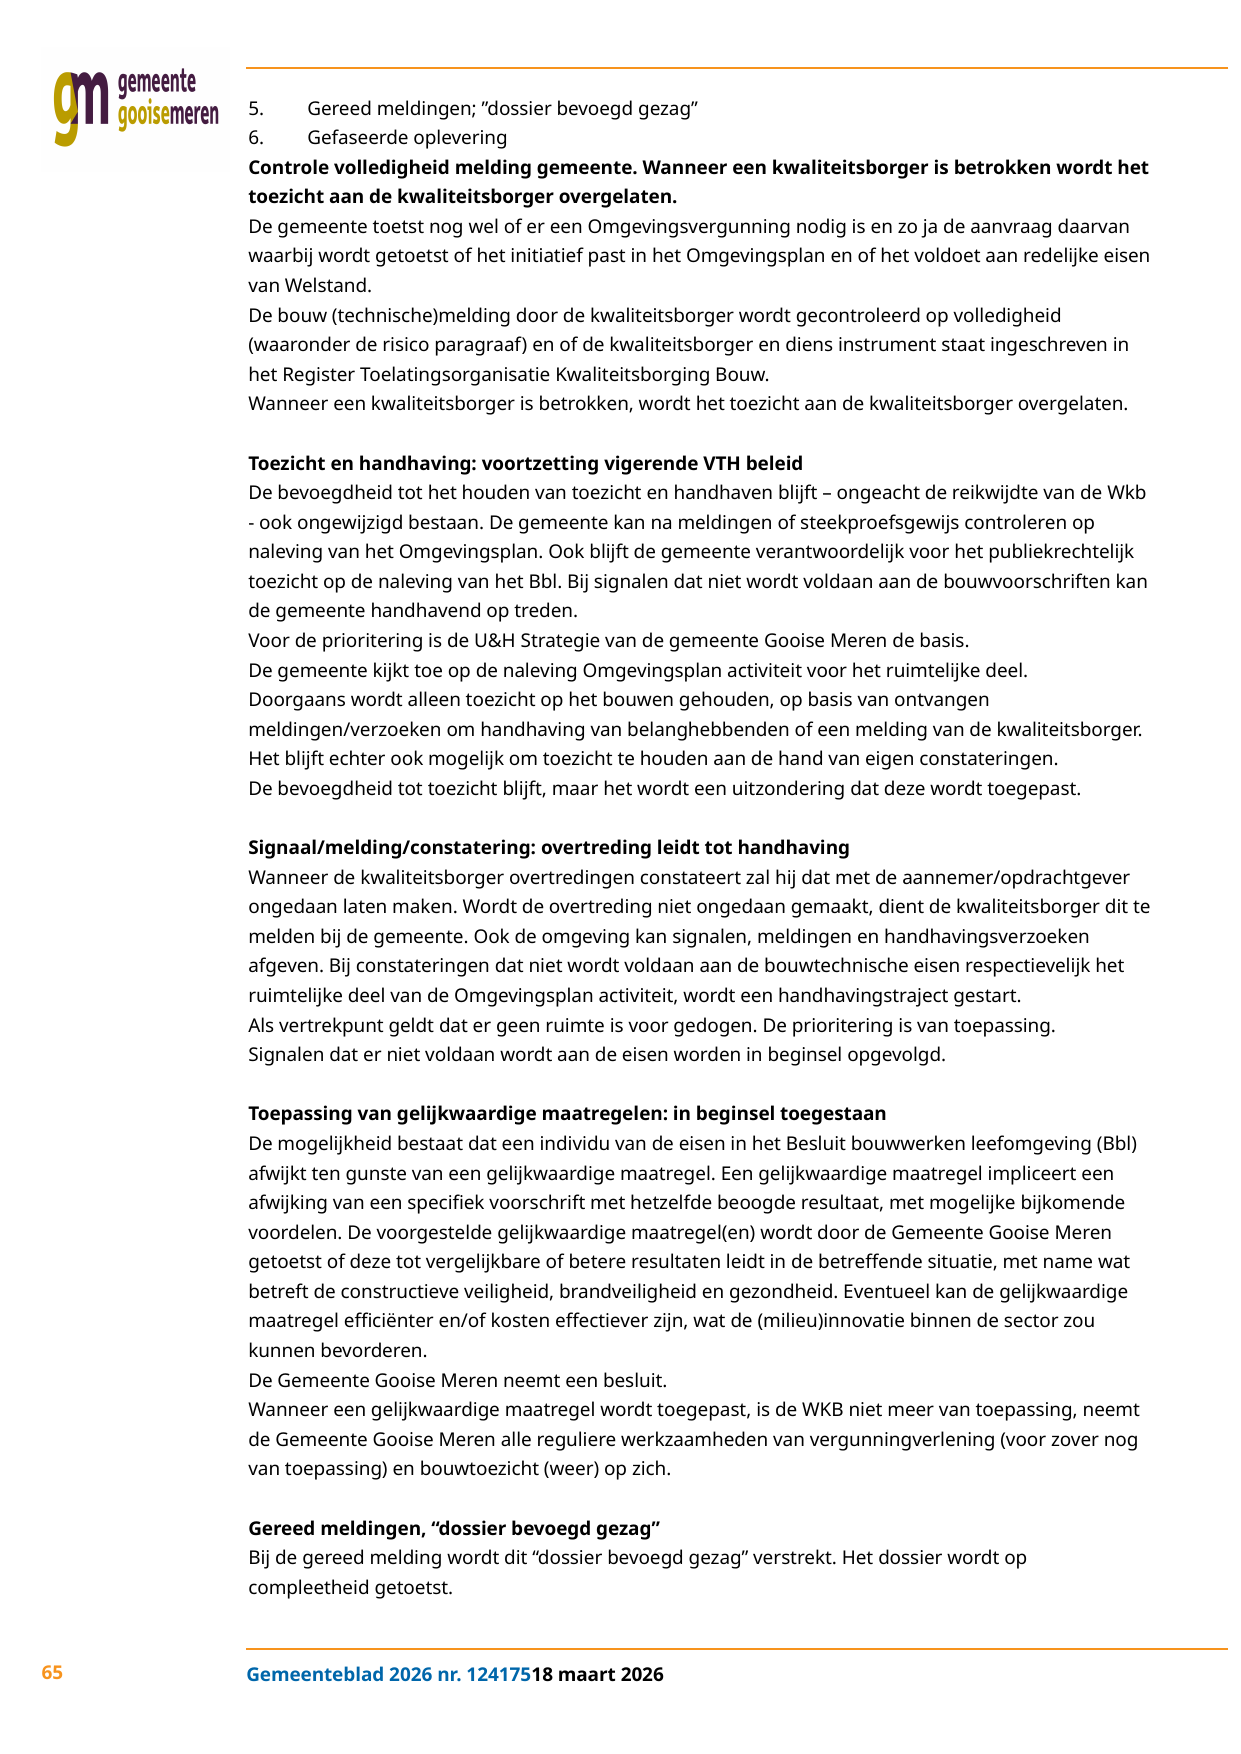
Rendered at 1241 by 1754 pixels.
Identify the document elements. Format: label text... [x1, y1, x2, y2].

text Wanneer een kwaliteitsborger is betrokken, wordt het toezicht aan de kwaliteitsborger overgelaten. [248, 391, 1152, 416]
text Het blijft echter ook mogelijk om toezicht te houden aan de hand van eigen constateringen. [248, 746, 1152, 771]
text De bouw (technische)melding door de kwaliteitsborger wordt gecontroleerd op volledigheid (waaronder de risico paragraaf) en of de kwaliteitsborger en diens instrument staat ingeschreven in het Register Toelatingsorganisatie Kwaliteitsborging Bouw. [248, 302, 1152, 387]
list Gereed meldingen; ”dossier bevoegd gezag” [248, 95, 1152, 121]
text Wanneer een gelijkwaardige maatregel wordt toegepast, is de WKB niet meer van toepassing, neemt de Gemeente Gooise Meren alle reguliere werkzaamheden van vergunningverlening (voor zover nog van toepassing) en bouwtoezicht (weer) op zich. [248, 1396, 1152, 1481]
text Wanneer de kwaliteitsborger overtredingen constateert zal hij dat met de aannemer/opdrachtgever ongedaan laten maken. Wordt de overtreding niet ongedaan gemaakt, dient de kwaliteitsborger dit te melden bij de gemeente. Ook de omgeving kan signalen, meldingen en handhavingsverzoeken afgeven. Bij constateringen dat niet wordt voldaan aan de bouwtechnische eisen respectievelijk het ruimtelijke deel van de Omgevingsplan activiteit, wordt een handhavingstraject gestart. [248, 864, 1152, 1008]
text De gemeente toetst nog wel of er een Omgevingsvergunning nodig is en zo ja de aanvraag daarvan waarbij wordt getoetst of het initiatief past in het Omgevingsplan en of het voldoet aan redelijke eisen van Welstand. [248, 213, 1152, 298]
text Als vertrekpunt geldt dat er geen ruimte is voor gedogen. De prioritering is van toepassing. [248, 1012, 1152, 1038]
text Gereed meldingen, “dossier bevoegd gezag” [248, 1515, 1152, 1541]
text Doorgaans wordt alleen toezicht op het bouwen gehouden, op basis van ontvangen meldingen/verzoeken om handhaving van belanghebbenden of een melding van de kwaliteitsborger. [248, 686, 1152, 742]
text Controle volledigheid melding gemeente. Wanneer een kwaliteitsborger is betrokken wordt het toezicht aan de kwaliteitsborger overgelaten. [248, 154, 1152, 209]
text De bevoegdheid tot toezicht blijft, maar het wordt een uitzondering dat deze wordt toegepast. [248, 775, 1152, 801]
text De gemeente kijkt toe op de naleving Omgevingsplan activiteit voor het ruimtelijke deel. [248, 657, 1152, 683]
text De mogelijkheid bestaat dat een individu van de eisen in het Besluit bouwwerken leefomgeving (Bbl) afwijkt ten gunste van een gelijkwaardige maatregel. Een gelijkwaardige maatregel impliceert een afwijking van een specifiek voorschrift met hetzelfde beoogde resultaat, met mogelijke bijkomende voordelen. De voorgestelde gelijkwaardige maatregel(en) wordt door de Gemeente Gooise Meren getoetst of deze tot vergelijkbare of betere resultaten leidt in de betreffende situatie, met name wat betreft de constructieve veiligheid, brandveiligheid en gezondheid. Eventueel kan de gelijkwaardige maatregel efficiënter en/of kosten effectiever zijn, wat de (milieu)innovatie binnen de sector zou kunnen bevorderen. [248, 1130, 1152, 1363]
text De Gemeente Gooise Meren neemt een besluit. [248, 1367, 1152, 1393]
text Voor de prioritering is de U&H Strategie van de gemeente Gooise Meren de basis. [248, 627, 1152, 653]
list Gefaseerde oplevering [248, 124, 1152, 150]
text Toepassing van gelijkwaardige maatregelen: in beginsel toegestaan [248, 1101, 1152, 1126]
text Signalen dat er niet voldaan wordt aan de eisen worden in beginsel opgevolgd. [248, 1041, 1152, 1067]
text Toezicht en handhaving: voortzetting vigerende VTH beleid [248, 450, 1152, 476]
picture [41, 47, 231, 172]
text Signaal/melding/constatering: overtreding leidt tot handhaving [248, 834, 1152, 860]
text Bij de gereed melding wordt dit “dossier bevoegd gezag’’ verstrekt. Het dossier wordt op compleetheid getoetst. [248, 1544, 1152, 1600]
text De bevoegdheid tot het houden van toezicht en handhaven blijft – ongeacht de reikwijdte van de Wkb - ook ongewijzigd bestaan. De gemeente kan na meldingen of steekproefsgewijs controleren op naleving van het Omgevingsplan. Ook blijft de gemeente verantwoordelijk voor het publiekrechtelijk toezicht op de naleving van het Bbl. Bij signalen dat niet wordt voldaan aan de bouwvoorschriften kan de gemeente handhavend op treden. [248, 479, 1152, 623]
